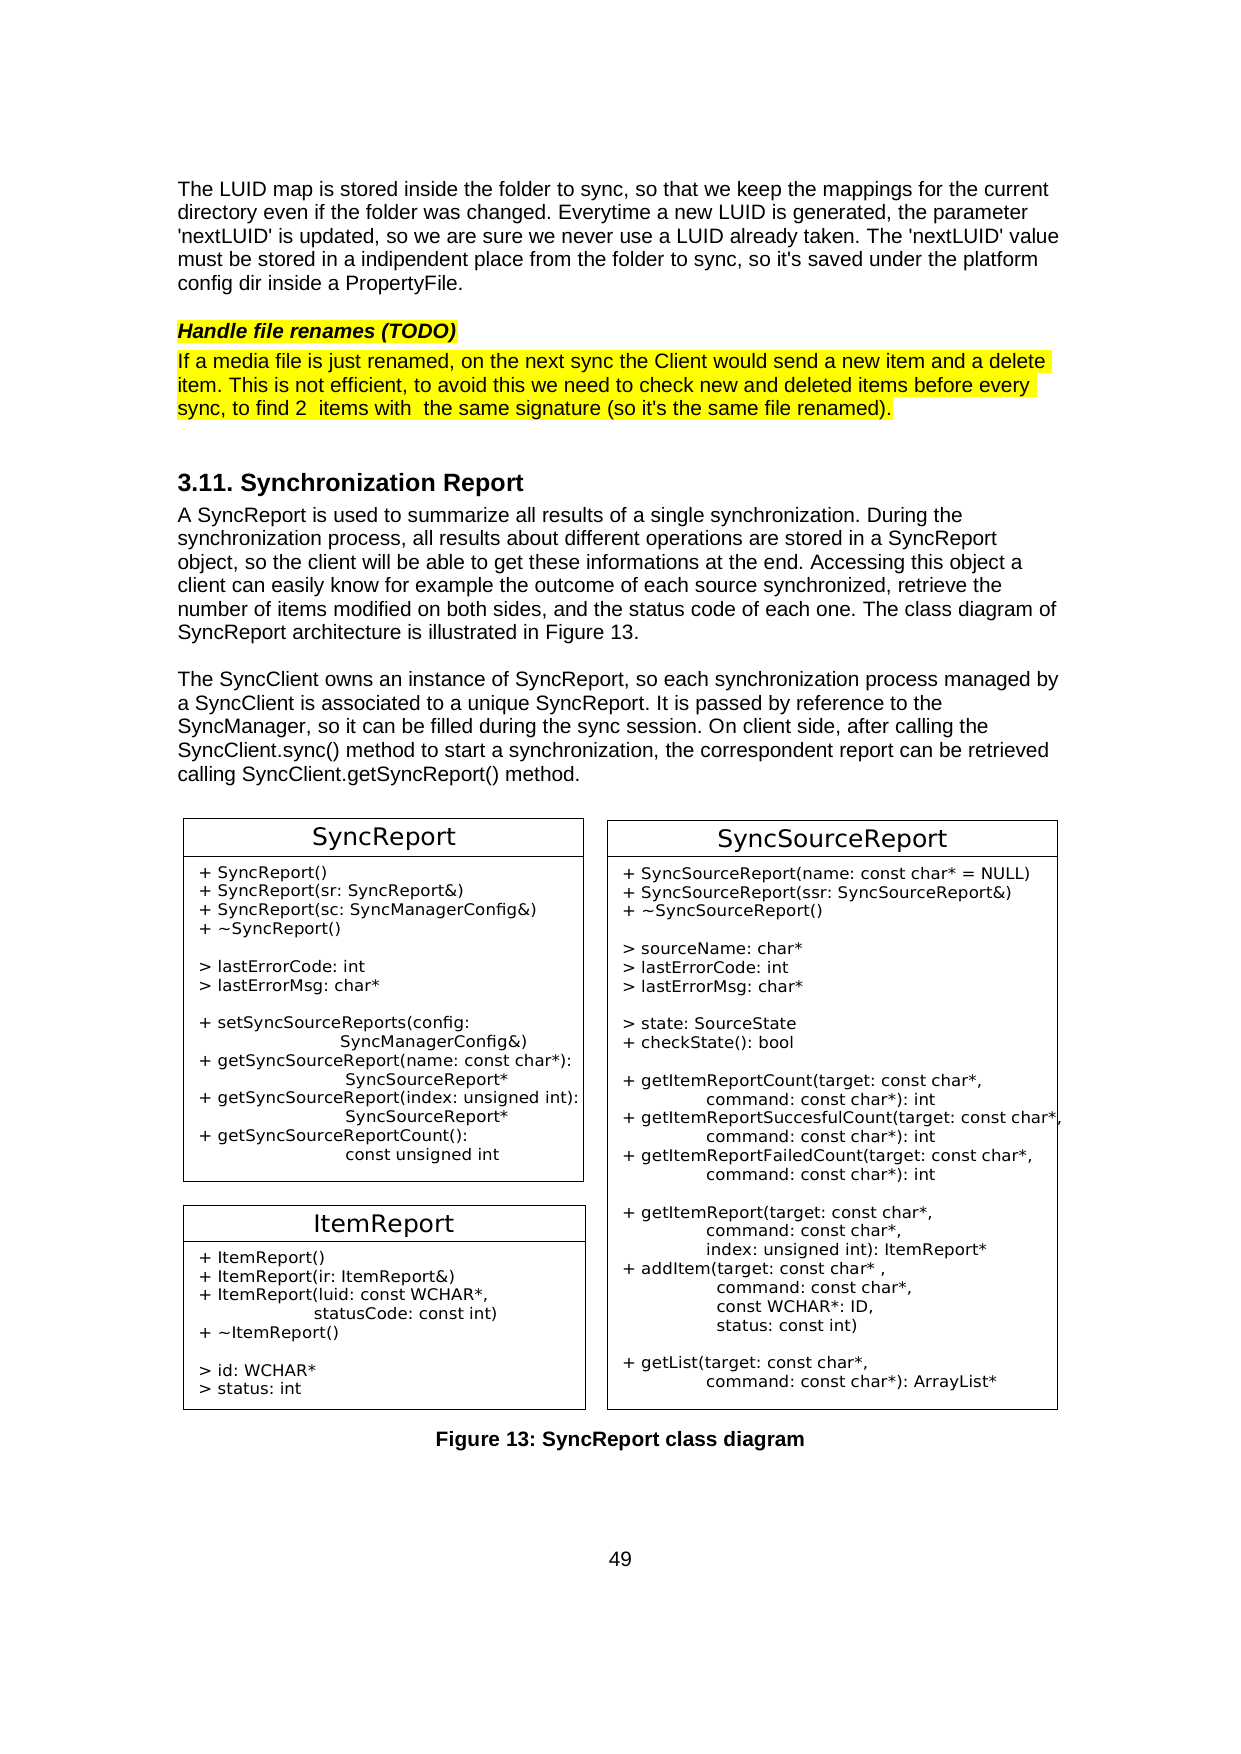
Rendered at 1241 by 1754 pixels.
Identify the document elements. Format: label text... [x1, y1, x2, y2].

text The LUID map is stored inside the folder to sync, so that we keep the mappings for the current directory even if the folder was changed. Everytime a new LUID is generated, the parameter 'nextLUID' is updated, so we are sure we never use a LUID already taken. The 'nextLUID' value must be stored in a indipendent place from the folder to sync, so it's saved under the platform config dir inside a PropertyFile. [177, 177, 1063, 295]
subtitle Handle file renames (TODO) [177, 320, 1063, 343]
text The SyncClient owns an instance of SyncReport, so each synchronization process managed by a SyncClient is associated to a unique SyncReport. It is passed by reference to the SyncManager, so it can be filled during the sync session. On client side, after calling the SyncClient.sync() method to start a synchronization, the correspondent report can be retrieved calling SyncClient.getSyncReport() method. [177, 668, 1063, 786]
text Figure 13: SyncReport class diagram [177, 834, 1063, 1451]
text A SyncReport is used to summarize all results of a single synchronization. During the synchronization process, all results about different operations are stored in a SyncReport object, so the client will be able to get these informations at the end. Accessing this object a client can easily know for example the outcome of each source synchronized, retrieve the number of items modified on both sides, and the status code of each one. The class diagram of SyncReport architecture is illustrated in Figure 13. [177, 503, 1063, 644]
subtitle Synchronization Report [177, 469, 1063, 497]
text If a media file is just renamed, on the next sync the Client would send a new item and a delete item. This is not efficient, to avoid this we need to check new and deleted items before every sync, to find 2 items with the same signature (so it's the same file renamed). [177, 350, 1063, 420]
